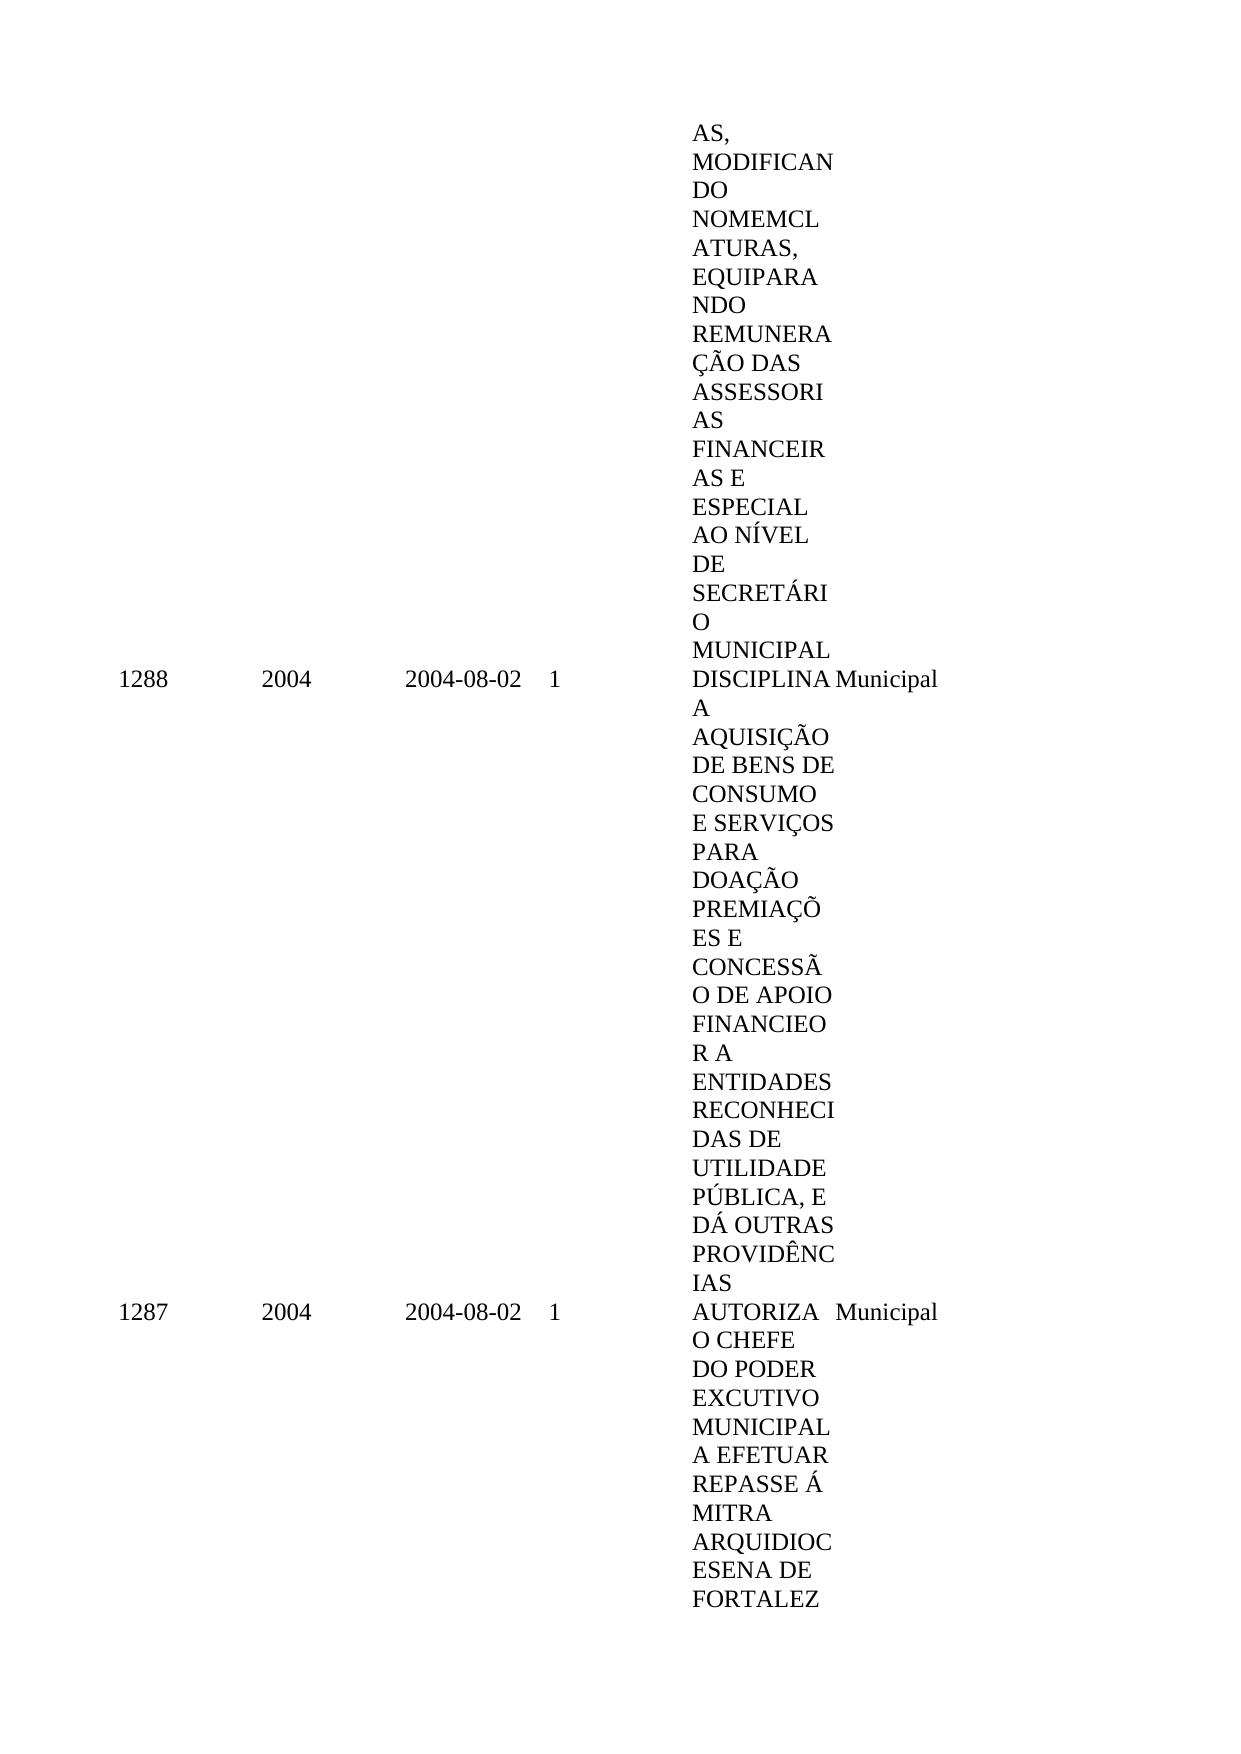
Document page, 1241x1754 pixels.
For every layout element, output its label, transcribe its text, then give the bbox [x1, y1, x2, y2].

table_cell DISCIPLINA A AQUISIÇÃO DE BENS DE CONSUMO E SERVIÇOS PARA DOAÇÃO PREMIAÇÕES E CONCESSÃO DE APOIO FINANCIEOR A ENTIDADES RECONHECIDAS DE UTILIDADE PÚBLICA, E DÁ OUTRAS PROVIDÊNCIAS [692, 664, 835, 1297]
table_cell 1 [548, 1297, 692, 1613]
table_cell [835, 118, 979, 664]
table_cell 2004 [261, 1297, 405, 1613]
table_cell AS, MODIFICANDO NOMEMCLATURAS, EQUIPARANDO REMUNERAÇÃO DAS ASSESSORIAS FINANCEIRAS E ESPECIAL AO NÍVEL DE SECRETÁRIO MUNICIPAL [692, 118, 835, 664]
table_cell 2004-08-02 [405, 664, 548, 1297]
table_cell [979, 118, 1122, 664]
table_cell [979, 1297, 1122, 1613]
table_cell [261, 118, 405, 664]
table_cell [548, 118, 692, 664]
table_cell 2004 [261, 664, 405, 1297]
table_cell 1288 [118, 664, 261, 1297]
table_cell [118, 118, 261, 664]
table_cell Municipal [835, 1297, 979, 1613]
table_cell Municipal [835, 664, 979, 1297]
table_cell AUTORIZA O CHEFE DO PODER EXCUTIVO MUNICIPAL A EFETUAR REPASSE Á MITRA ARQUIDIOCESENA DE FORTALEZ [692, 1297, 835, 1613]
table_cell 1287 [118, 1297, 261, 1613]
table_cell [979, 664, 1122, 1297]
table_cell [405, 118, 548, 664]
table_cell 2004-08-02 [405, 1297, 548, 1613]
table_cell 1 [548, 664, 692, 1297]
